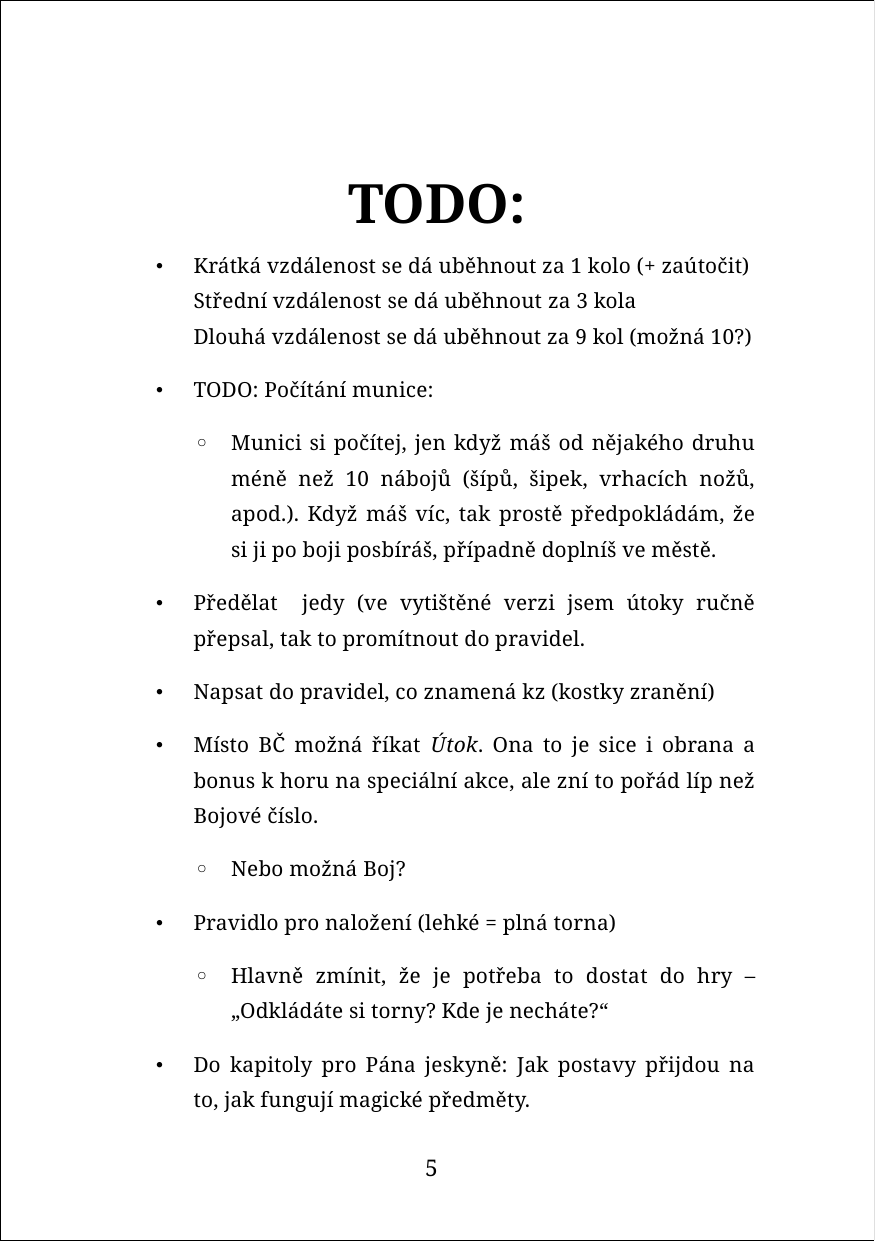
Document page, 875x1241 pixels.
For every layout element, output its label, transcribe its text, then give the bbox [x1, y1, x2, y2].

list Do kapitoly pro Pána jeskyně: Jak postavy přijdou na to, jak fungují magické předměty. [156, 1050, 756, 1114]
subtitle TODO: [118, 166, 756, 239]
list TODO: Počítání munice: [156, 375, 756, 404]
list Nebo možná Boj? [193, 854, 756, 883]
list Krátká vzdálenost se dá uběhnout za 1 kolo (+ zaútočit) Střední vzdálenost se dá uběhnout za 3 kola Dlouhá vzdálenost se dá uběhnout za 9 kol (možná 10?) [156, 251, 756, 351]
list Hlavně zmínit, že je potřeba to dostat do hry – „Odkládáte si torny? Kde je necháte?“ [193, 961, 756, 1025]
list Místo BČ možná říkat Útok. Ona to je sice i obrana a bonus k horu na speciální akce, ale zní to pořád líp než Bojové číslo. [156, 730, 756, 830]
list Munici si počítej, jen když máš od nějakého druhu méně než 10 nábojů (šípů, šipek, vrhacích nožů, apod.). Když máš víc, tak prostě předpokládám, že si ji po boji posbíráš, případně doplníš ve městě. [193, 428, 756, 563]
list Napsat do pravidel, co znamená kz (kostky zranění) [156, 677, 756, 706]
list Předělat jedy (ve vytištěné verzi jsem útoky ručně přepsal, tak to promítnout do pravidel. [156, 588, 756, 652]
list Pravidlo pro naložení (lehké = plná torna) [156, 908, 756, 936]
